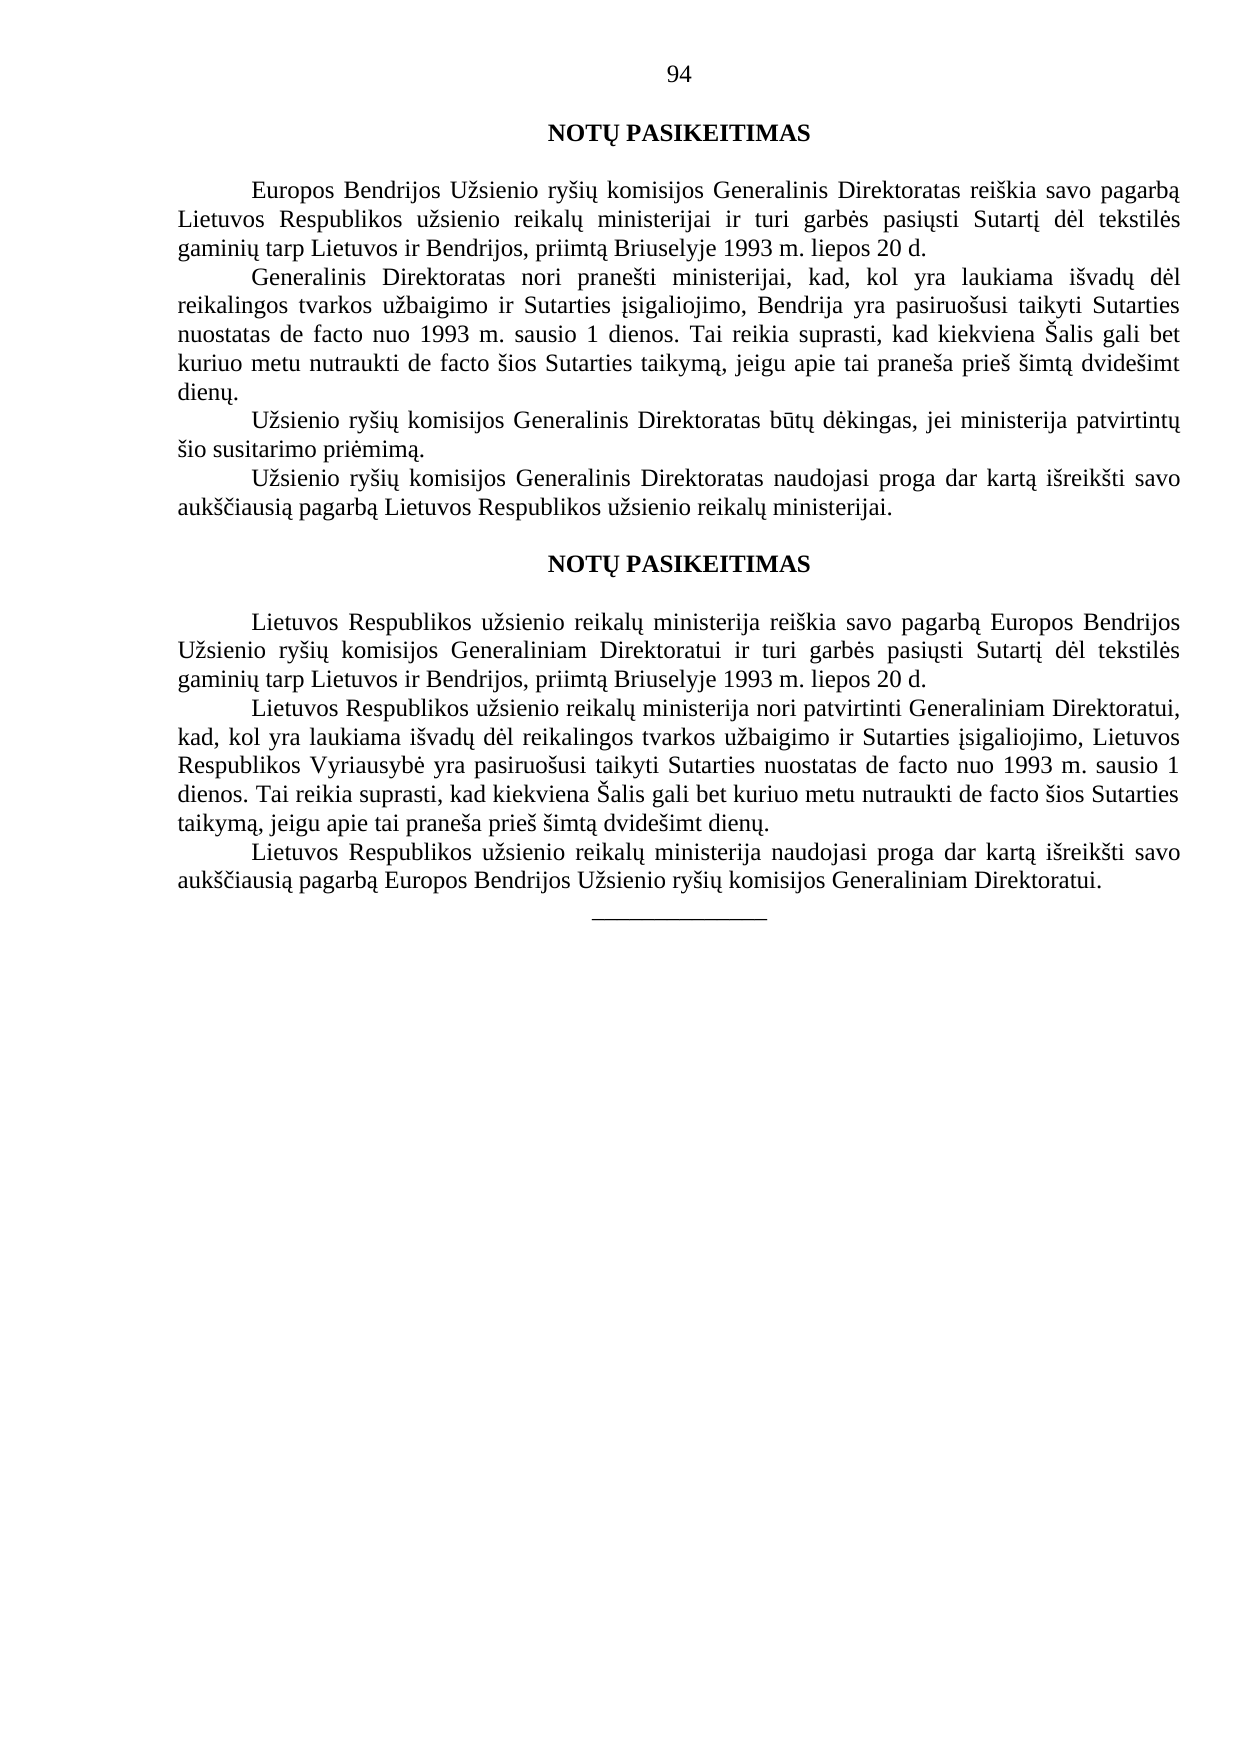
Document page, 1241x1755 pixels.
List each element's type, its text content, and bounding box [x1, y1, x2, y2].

text NOTŲ PASIKEITIMAS [177, 549, 1181, 578]
text Lietuvos Respublikos užsienio reikalų ministerija nori patvirtinti Generaliniam Direktoratui, kad, kol yra laukiama išvadų dėl reikalingos tvarkos užbaigimo ir Sutarties įsigaliojimo, Lietuvos Respublikos Vyriausybė yra pasiruošusi taikyti Sutarties nuostatas de facto nuo 1993 m. sausio 1 dienos. Tai reikia suprasti, kad kiekviena Šalis gali bet kuriuo metu nutraukti de facto šios Sutarties taikymą, jeigu apie tai praneša prieš šimtą dvidešimt dienų. [177, 693, 1181, 837]
text NOTŲ PASIKEITIMAS [177, 118, 1181, 147]
text Lietuvos Respublikos užsienio reikalų ministerija reiškia savo pagarbą Europos Bendrijos Užsienio ryšių komisijos Generaliniam Direktoratui ir turi garbės pasiųsti Sutartį dėl tekstilės gaminių tarp Lietuvos ir Bendrijos, priimtą Briuselyje 1993 m. liepos 20 d. [177, 607, 1181, 693]
text Užsienio ryšių komisijos Generalinis Direktoratas būtų dėkingas, jei ministerija patvirtintų šio susitarimo priėmimą. [177, 406, 1181, 463]
text Europos Bendrijos Užsienio ryšių komisijos Generalinis Direktoratas reiškia savo pagarbą Lietuvos Respublikos užsienio reikalų ministerijai ir turi garbės pasiųsti Sutartį dėl tekstilės gaminių tarp Lietuvos ir Bendrijos, priimtą Briuselyje 1993 m. liepos 20 d. [177, 176, 1181, 262]
text Generalinis Direktoratas nori pranešti ministerijai, kad, kol yra laukiama išvadų dėl reikalingos tvarkos užbaigimo ir Sutarties įsigaliojimo, Bendrija yra pasiruošusi taikyti Sutarties nuostatas de facto nuo 1993 m. sausio 1 dienos. Tai reikia suprasti, kad kiekviena Šalis gali bet kuriuo metu nutraukti de facto šios Sutarties taikymą, jeigu apie tai praneša prieš šimtą dvidešimt dienų. [177, 262, 1181, 406]
text Lietuvos Respublikos užsienio reikalų ministerija naudojasi proga dar kartą išreikšti savo aukščiausią pagarbą Europos Bendrijos Užsienio ryšių komisijos Generaliniam Direktoratui. [177, 837, 1181, 894]
text Užsienio ryšių komisijos Generalinis Direktoratas naudojasi proga dar kartą išreikšti savo aukščiausią pagarbą Lietuvos Respublikos užsienio reikalų ministerijai. [177, 463, 1181, 521]
text ______________ [177, 894, 1181, 923]
